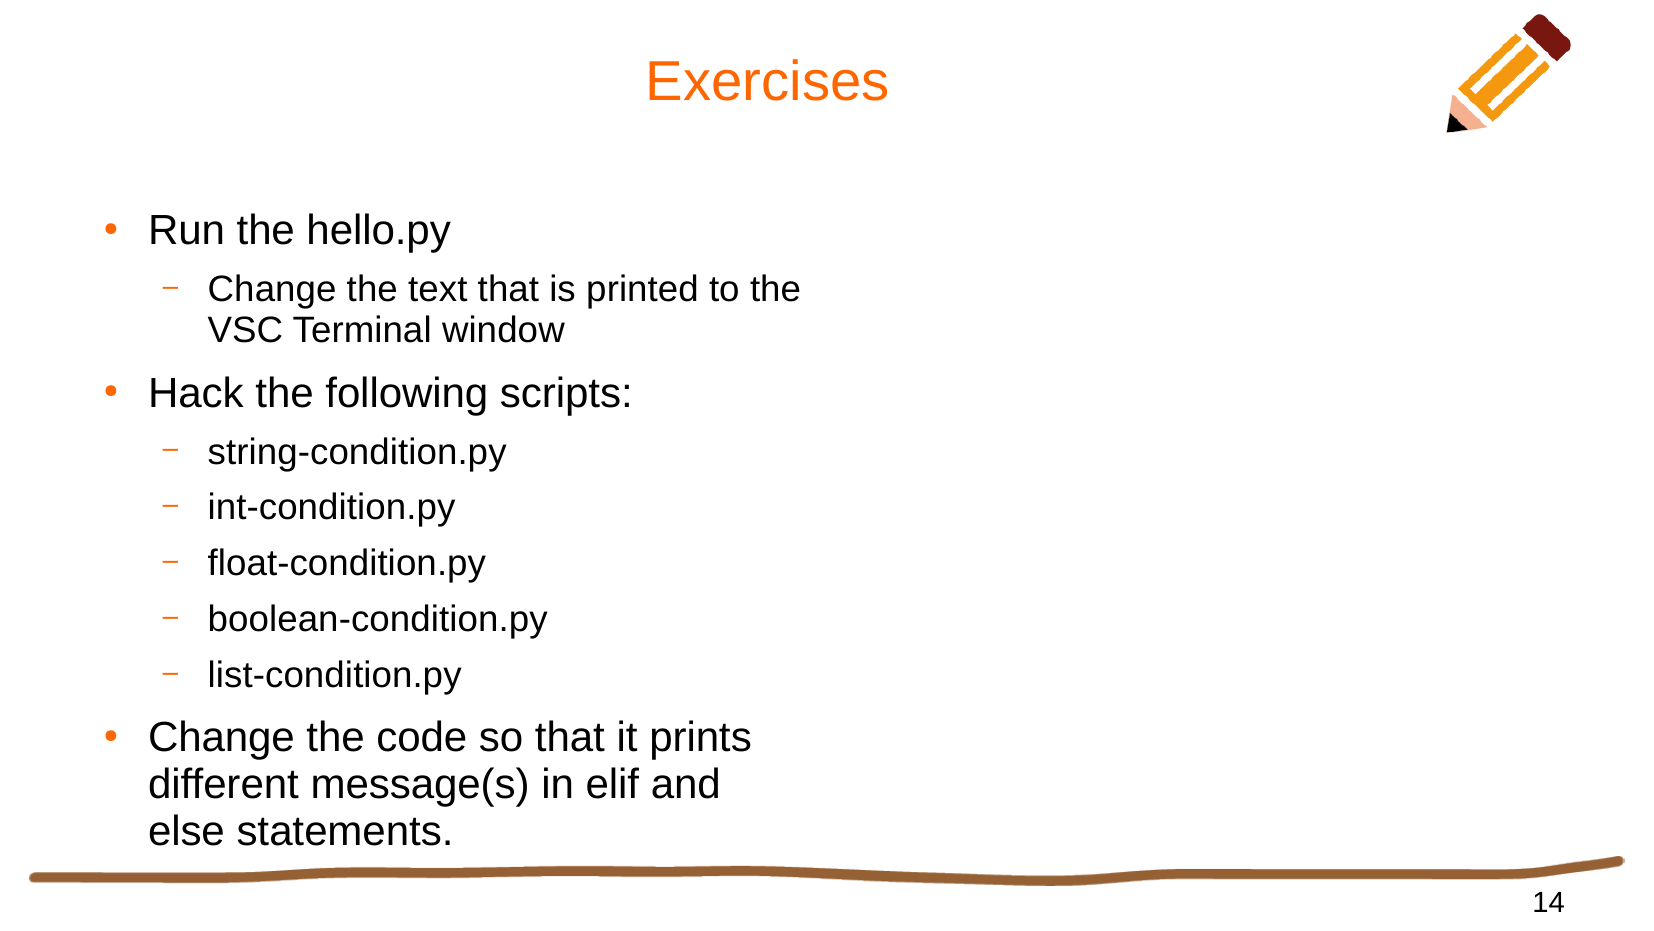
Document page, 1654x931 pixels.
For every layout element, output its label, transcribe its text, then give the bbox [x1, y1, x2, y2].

list Run the hello.py Change the text that is printed to the VSC Terminal window Hack the following scripts: string-condition.py int-condition.py float-condition.py boolean-condition.py list-condition.py Change the code so that it prints different message(s) in elif and else statements. [88, 206, 809, 857]
title Exercises [88, 29, 1447, 133]
picture [1446, 14, 1571, 133]
picture [29, 856, 1625, 886]
